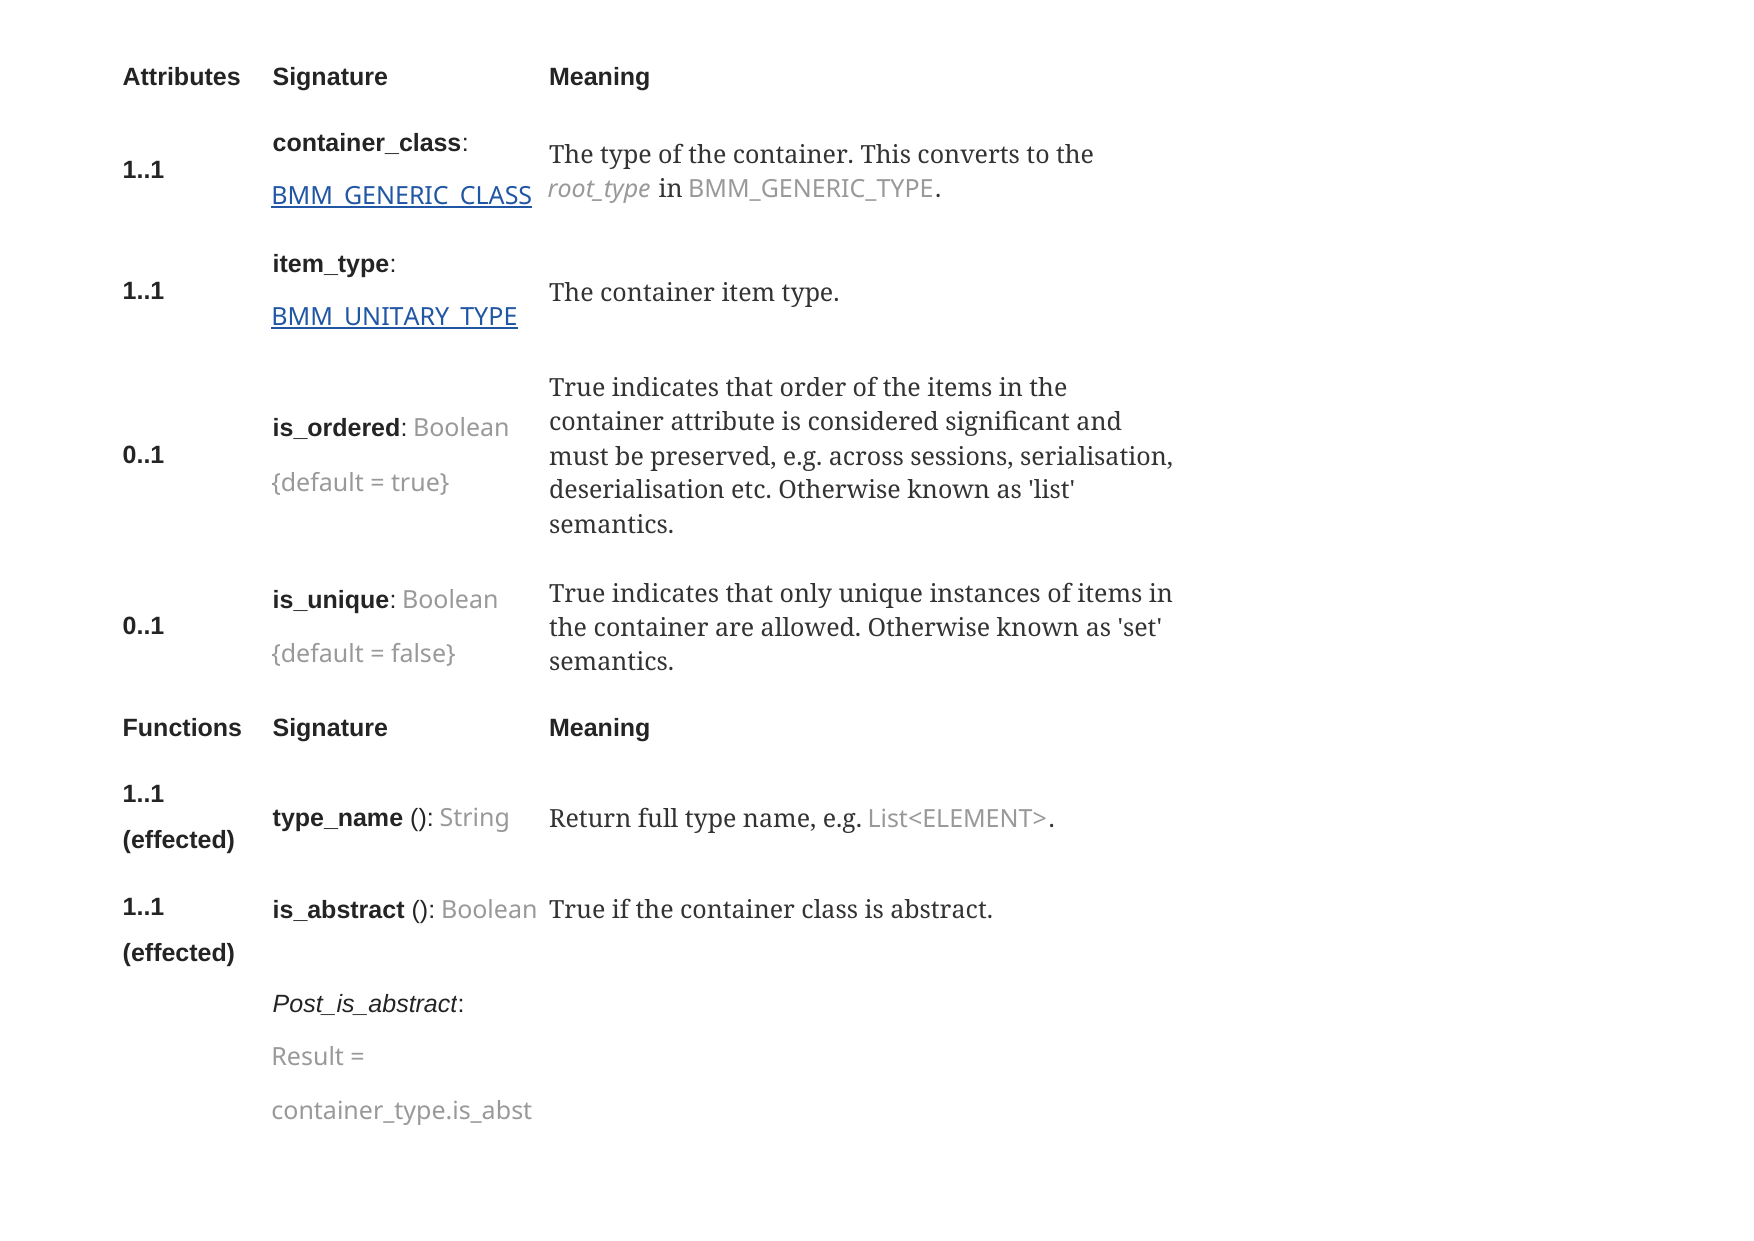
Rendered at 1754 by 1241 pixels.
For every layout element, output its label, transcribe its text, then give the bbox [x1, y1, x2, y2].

table_cell True if the container class is abstract. [545, 889, 1181, 1129]
table_cell The type of the container. This converts to the root_type in BMM_GENERIC_TYPE. [545, 125, 1181, 246]
table_cell 1..1 [118, 125, 268, 246]
table_cell item_type: BMM_UNITARY_TYPE [268, 246, 544, 367]
table_cell is_abstract (): Boolean Post_is_abstract: Result = container_type.is_abstract [268, 889, 544, 1129]
table_cell Functions [118, 710, 268, 777]
table_cell is_ordered: Boolean {default = true} [268, 367, 544, 573]
table_cell 1..1 (effected) [118, 889, 268, 1129]
table_cell Attributes [118, 59, 268, 125]
table_cell container_class: BMM_GENERIC_CLASS [268, 125, 544, 246]
table_cell True indicates that only unique instances of items in the container are allowed. Otherwise known as 'set' semantics. [545, 573, 1181, 710]
table_cell Meaning [545, 59, 1181, 125]
table_cell Signature [268, 59, 544, 125]
table_cell 0..1 [118, 573, 268, 710]
table_cell Return full type name, e.g. List<ELEMENT>. [545, 777, 1181, 889]
table_cell Meaning [545, 710, 1181, 777]
table_cell Signature [268, 710, 544, 777]
table_cell is_unique: Boolean {default = false} [268, 573, 544, 710]
table_cell type_name (): String [268, 777, 544, 889]
table_cell True indicates that order of the items in the container attribute is considered significant and must be preserved, e.g. across sessions, serialisation, deserialisation etc. Otherwise known as 'list' semantics. [545, 367, 1181, 573]
table_cell 1..1 [118, 246, 268, 367]
table_cell 0..1 [118, 367, 268, 573]
table_cell The container item type. [545, 246, 1181, 367]
table_cell 1..1 (effected) [118, 777, 268, 889]
